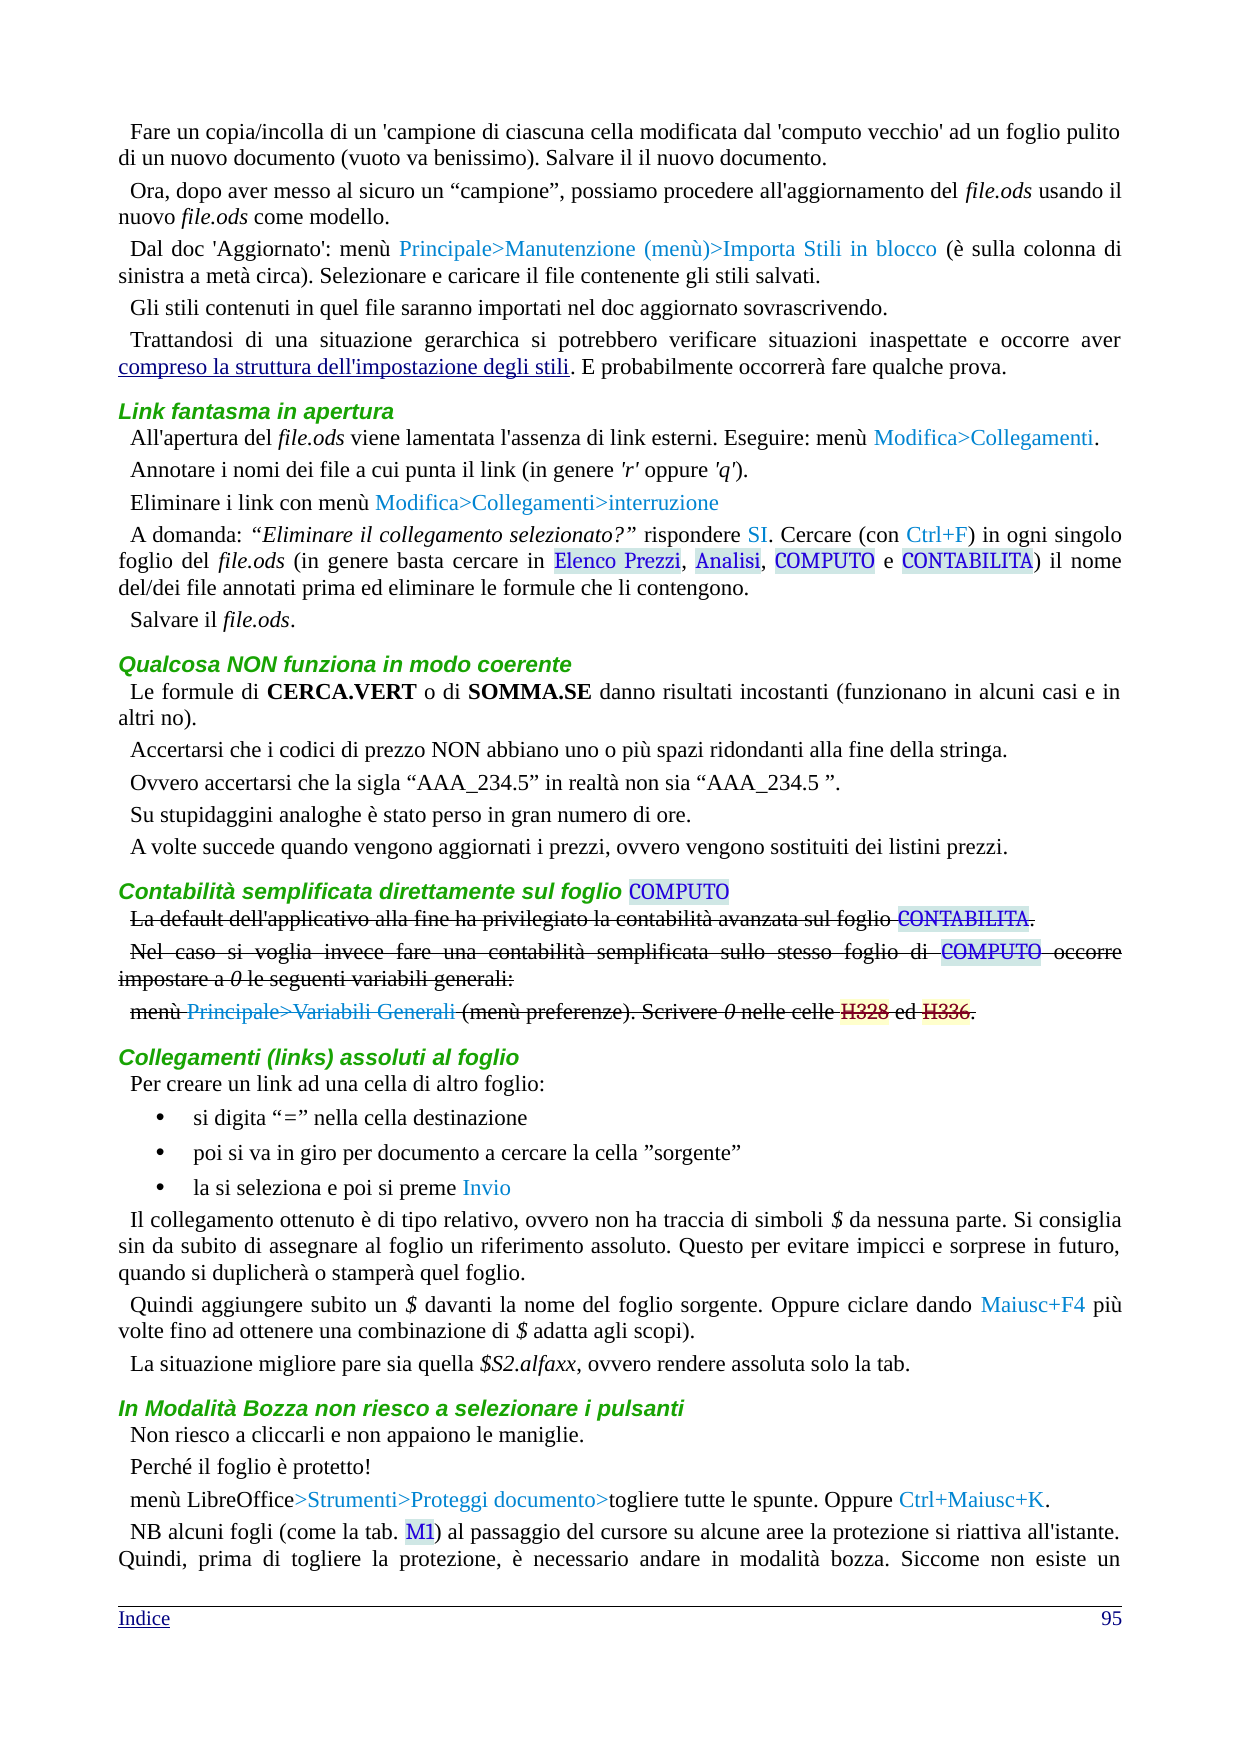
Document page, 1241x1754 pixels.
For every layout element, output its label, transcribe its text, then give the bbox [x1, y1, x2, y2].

text Salvare il file.ods. [118, 607, 1122, 633]
text Quindi aggiungere subito un $ davanti la nome del foglio sorgente. Oppure ciclare dando Maiusc+F4 più volte fino ad ottenere una combinazione di $ adatta agli scopi). [118, 1291, 1122, 1344]
text menù LibreOffice>Strumenti>Proteggi documento>togliere tutte le spunte. Oppure Ctrl+Maiusc+K. [118, 1486, 1122, 1512]
text Su stupidaggini analoghe è stato perso in gran numero di ore. [118, 801, 1122, 827]
text La default dell'applicativo alla fine ha privilegiato la contabilità avanzata sul foglio CONTABILITA. [118, 905, 1122, 932]
text Gli stili contenuti in quel file saranno importati nel doc aggiornato sovrascrivendo. [118, 294, 1122, 320]
subtitle Collegamenti (links) assoluti al foglio [118, 1044, 1122, 1070]
list poi si va in giro per documento a cercare la cella ”sorgente” [156, 1137, 1122, 1166]
text Annotare i nomi dei file a cui punta il link (in genere 'r' oppure 'q'). [118, 456, 1122, 483]
text A volte succede quando vengono aggiornati i prezzi, ovvero vengono sostituiti dei listini prezzi. [118, 833, 1122, 860]
text menù Principale>Variabili Generali (menù preferenze). Scrivere 0 nelle celle H328 ed H336. [118, 998, 1122, 1025]
text Perché il foglio è protetto! [118, 1453, 1122, 1480]
subtitle Contabilità semplificata direttamente sul foglio COMPUTO [118, 878, 1122, 905]
list la si seleziona e poi si preme Invio [156, 1171, 1122, 1200]
text Per creare un link ad una cella di altro foglio: [118, 1070, 1122, 1096]
text La situazione migliore pare sia quella $S2.alfaxx, ovvero rendere assoluta solo la tab. [118, 1350, 1122, 1376]
text All'apertura del file.ods viene lamentata l'assenza di link esterni. Eseguire: menù Modifica>Collegamenti. [118, 424, 1122, 450]
text Accertarsi che i codici di prezzo NON abbiano uno o più spazi ridondanti alla fine della stringa. [118, 736, 1122, 763]
subtitle Qualcosa NON funziona in modo coerente [118, 652, 1122, 678]
subtitle Link fantasma in apertura [118, 398, 1122, 424]
text Non riesco a cliccarli e non appaiono le maniglie. [118, 1421, 1122, 1447]
text Trattandosi di una situazione gerarchica si potrebbero verificare situazioni inaspettate e occorre aver compreso la struttura dell'impostazione degli stili. E probabilmente occorrerà fare qualche prova. [118, 326, 1122, 379]
text A domanda: “Eliminare il collegamento selezionato?” rispondere SI. Cercare (con Ctrl+F) in ogni singolo foglio del file.ods (in genere basta cercare in Elenco Prezzi, Analisi, COMPUTO e CONTABILITA) il nome del/dei file annotati prima ed eliminare le formule che li contengono. [118, 521, 1122, 601]
text Nel caso si voglia invece fare una contabilità semplificata sullo stesso foglio di COMPUTO occorre impostare a 0 le seguenti variabili generali: [118, 938, 1122, 992]
text Il collegamento ottenuto è di tipo relativo, ovvero non ha traccia di simboli $ da nessuna parte. Si consiglia sin da subito di assegnare al foglio un riferimento assoluto. Questo per evitare impicci e sorprese in futuro, quando si duplicherà o stamperà quel foglio. [118, 1206, 1122, 1285]
list si digita “=” nella cella destinazione [156, 1102, 1122, 1131]
text Eliminare i link con menù Modifica>Collegamenti>interruzione [118, 488, 1122, 515]
text Le formule di CERCA.VERT o di SOMMA.SE danno risultati incostanti (funzionano in alcuni casi e in altri no). [118, 678, 1122, 731]
text NB alcuni fogli (come la tab. M1) al passaggio del cursore su alcune aree la protezione si riattiva all'istante. Quindi, prima di togliere la protezione, è necessario andare in modalità bozza. Siccome non esiste un [118, 1518, 1122, 1571]
subtitle In Modalità Bozza non riesco a selezionare i pulsanti [118, 1395, 1122, 1421]
text Ovvero accertarsi che la sigla “AAA_234.5” in realtà non sia “AAA_234.5 ”. [118, 769, 1122, 795]
text Fare un copia/incolla di un 'campione di ciascuna cella modificata dal 'computo vecchio' ad un foglio pulito di un nuovo documento (vuoto va benissimo). Salvare il il nuovo documento. [118, 118, 1122, 171]
text Dal doc 'Aggiornato': menù Principale>Manutenzione (menù)>Importa Stili in blocco (è sulla colonna di sinistra a metà circa). Selezionare e caricare il file contenente gli stili salvati. [118, 235, 1122, 288]
text Ora, dopo aver messo al sicuro un “campione”, possiamo procedere all'aggiornamento del file.ods usando il nuovo file.ods come modello. [118, 177, 1122, 229]
